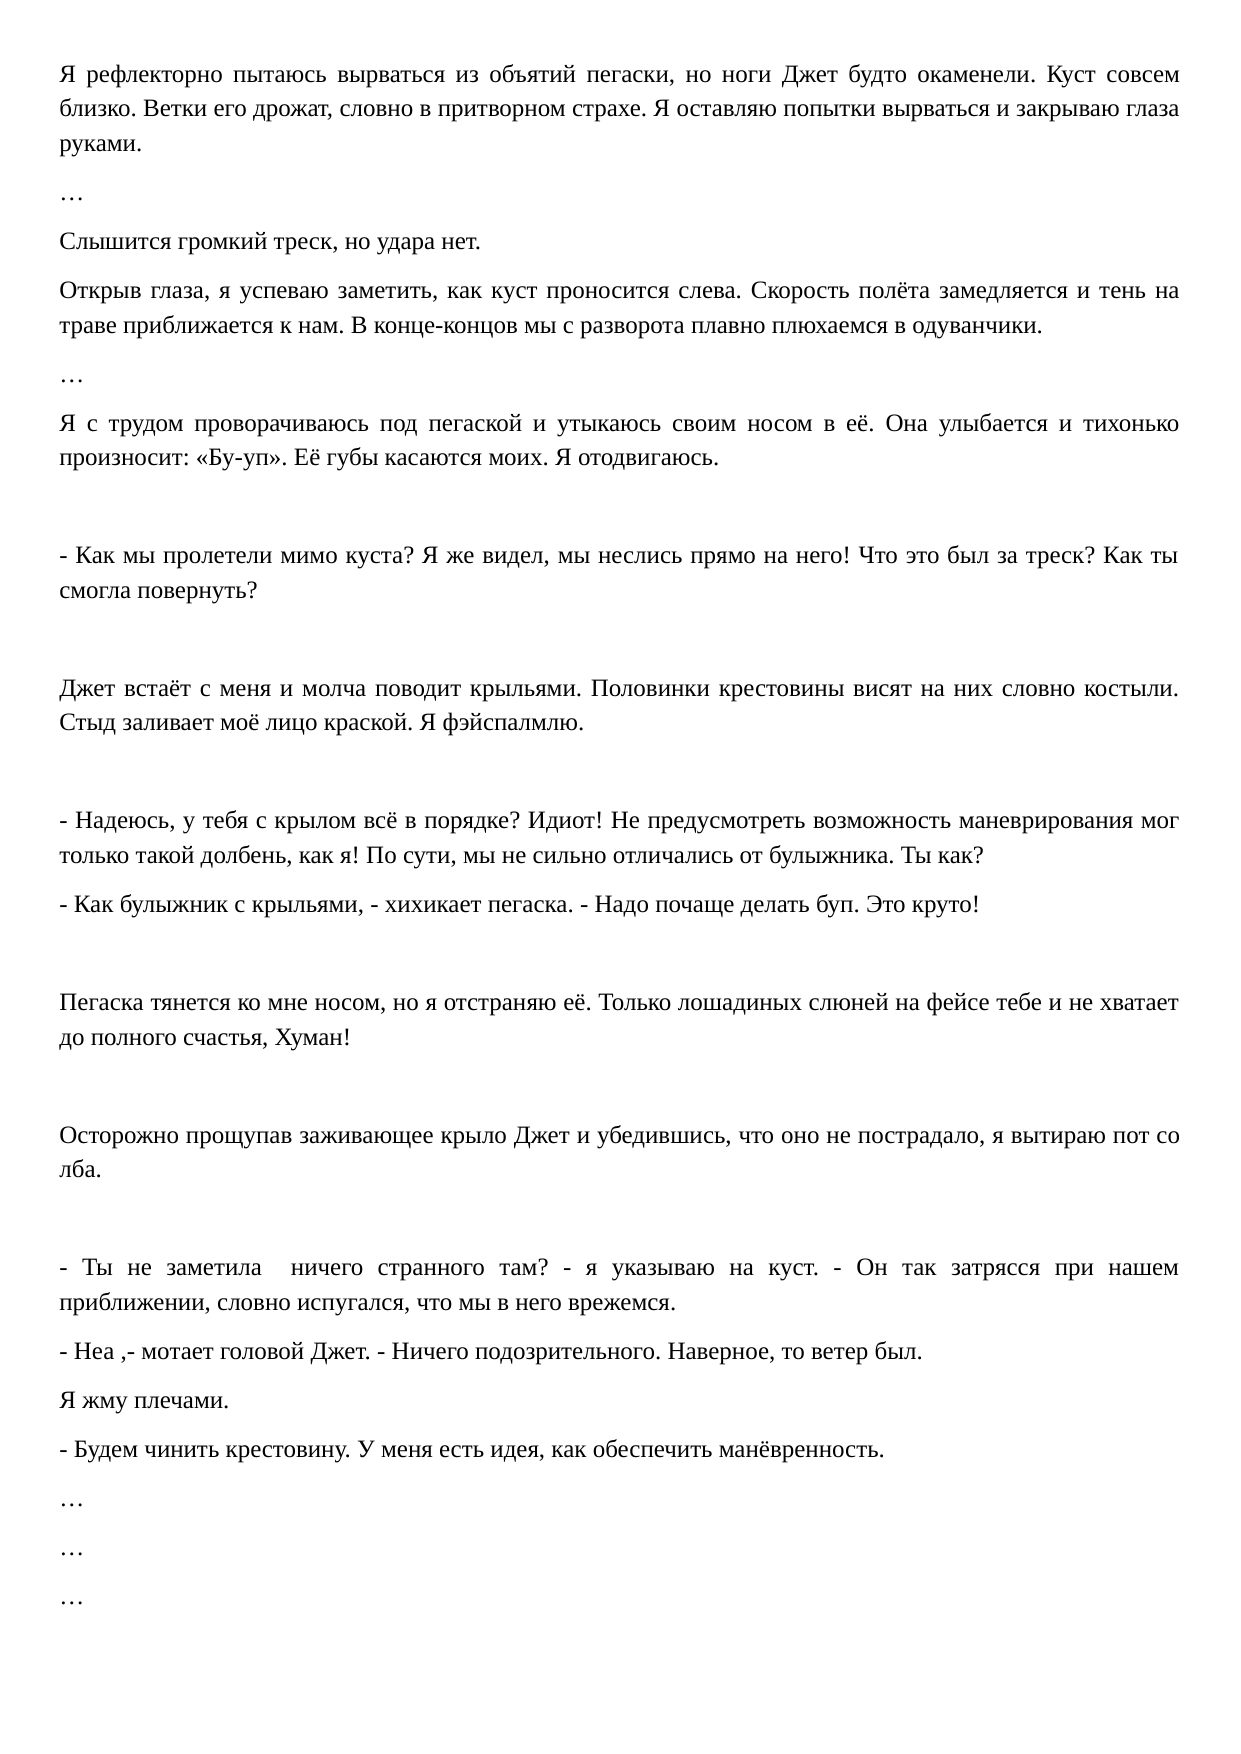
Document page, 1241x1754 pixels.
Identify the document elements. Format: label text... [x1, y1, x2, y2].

text Слышится громкий треск, но удара нет. [59, 226, 1181, 255]
text Открыв глаза, я успеваю заметить, как куст проносится слева. Скорость полёта замедляется и тень на траве приближается к нам. В конце-концов мы с разворота плавно плюхаемся в одуванчики. [59, 275, 1181, 338]
text Я с трудом проворачиваюсь под пегаской и утыкаюсь своим носом в её. Она улыбается и тихонько произносит: «Бу-уп». Её губы касаются моих. Я отодвигаюсь. [59, 408, 1181, 471]
text Джет встаёт с меня и молча поводит крыльями. Половинки крестовины висят на них словно костыли. Стыд заливает моё лицо краской. Я фэйспалмлю. [59, 673, 1181, 736]
text - Как мы пролетели мимо куста? Я же видел, мы неслись прямо на него! Что это был за треск? Как ты смогла повернуть? [59, 540, 1181, 604]
text - Как булыжник с крыльями, - хихикает пегаска. - Надо почаще делать буп. Это круто! [59, 889, 1181, 918]
text … [59, 1532, 1181, 1561]
text … [59, 177, 1181, 206]
text - Ты не заметила ничего странного там? - я указываю на куст. - Он так затрясся при нашем приближении, словно испугался, что мы в него врежемся. [59, 1252, 1181, 1316]
text Пегаска тянется ко мне носом, но я отстраняю её. Только лошадиных слюней на фейсе тебе и не хватает до полного счастья, Хуман! [59, 987, 1181, 1051]
text Я жму плечами. [59, 1385, 1181, 1414]
text - Надеюсь, у тебя с крылом всё в порядке? Идиот! Не предусмотреть возможность маневрирования мог только такой долбень, как я! По сути, мы не сильно отличались от булыжника. Ты как? [59, 806, 1181, 869]
text … [59, 1483, 1181, 1512]
text - Неа ,- мотает головой Джет. - Ничего подозрительного. Наверное, то ветер был. [59, 1336, 1181, 1365]
text … [59, 359, 1181, 387]
text … [59, 1581, 1181, 1610]
text Я рефлекторно пытаюсь вырваться из объятий пегаски, но ноги Джет будто окаменели. Куст совсем близко. Ветки его дрожат, словно в притворном страхе. Я оставляю попытки вырваться и закрываю глаза руками. [59, 59, 1181, 157]
text - Будем чинить крестовину. У меня есть идея, как обеспечить манёвренность. [59, 1434, 1181, 1463]
text Осторожно прощупав заживающее крыло Джет и убедившись, что оно не пострадало, я вытираю пот со лба. [59, 1120, 1181, 1183]
